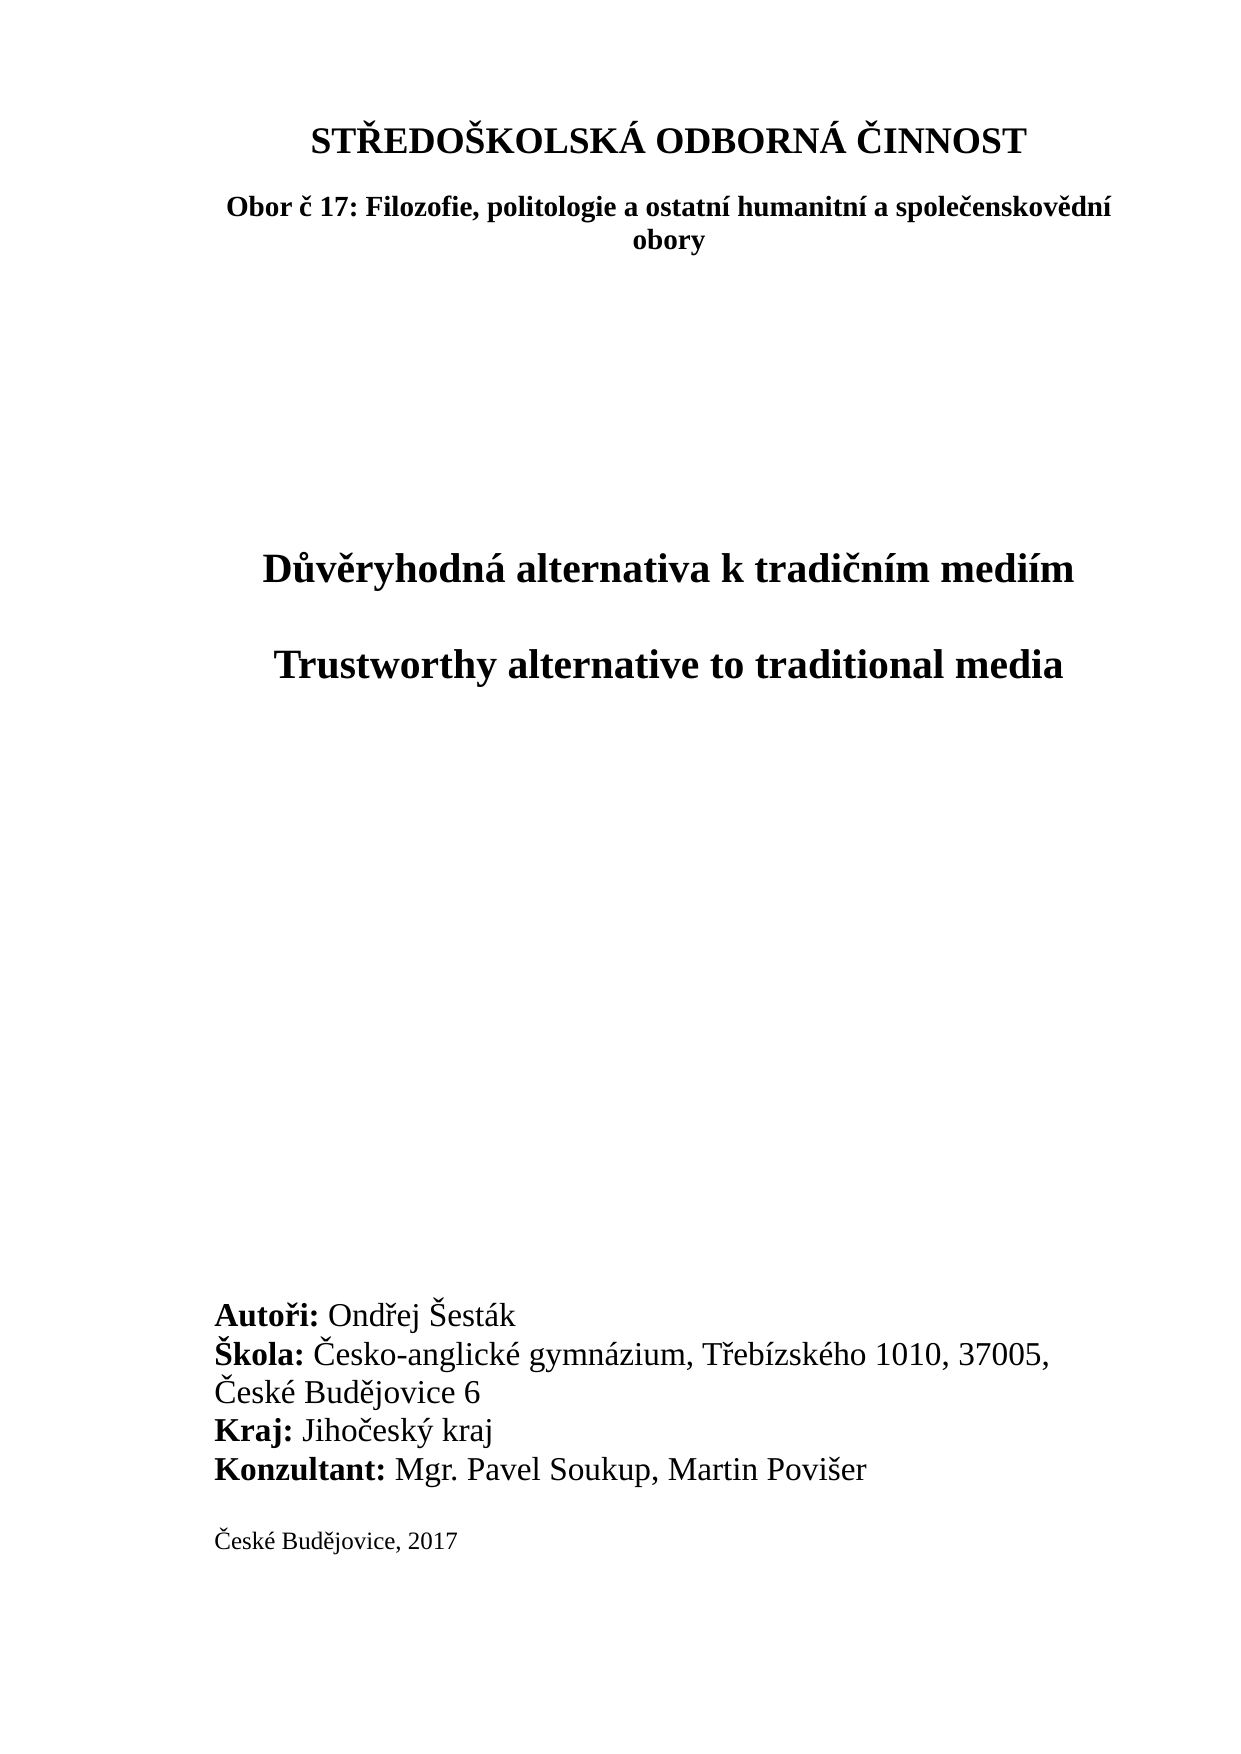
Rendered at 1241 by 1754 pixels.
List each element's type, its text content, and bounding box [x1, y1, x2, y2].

text České Budějovice, 2017 [214, 1526, 1123, 1554]
text Škola: Česko-anglické gymnázium, Třebízského 1010, 37005, České Budějovice 6 [214, 1334, 1123, 1411]
text Konzultant: Mgr. Pavel Soukup, Martin Povišer [214, 1449, 1123, 1487]
text Obor č 17: Filozofie, politologie a ostatní humanitní a společenskovědní obory [214, 189, 1123, 256]
text Kraj: Jihočeský kraj [214, 1411, 1123, 1449]
text STŘEDOŠKOLSKÁ ODBORNÁ ČINNOST [214, 118, 1123, 161]
text Důvěryhodná alternativa k tradičním mediím [214, 543, 1123, 591]
text Autoři: Ondřej Šesták [214, 1296, 1123, 1334]
text Trustworthy alternative to traditional media [214, 639, 1123, 687]
